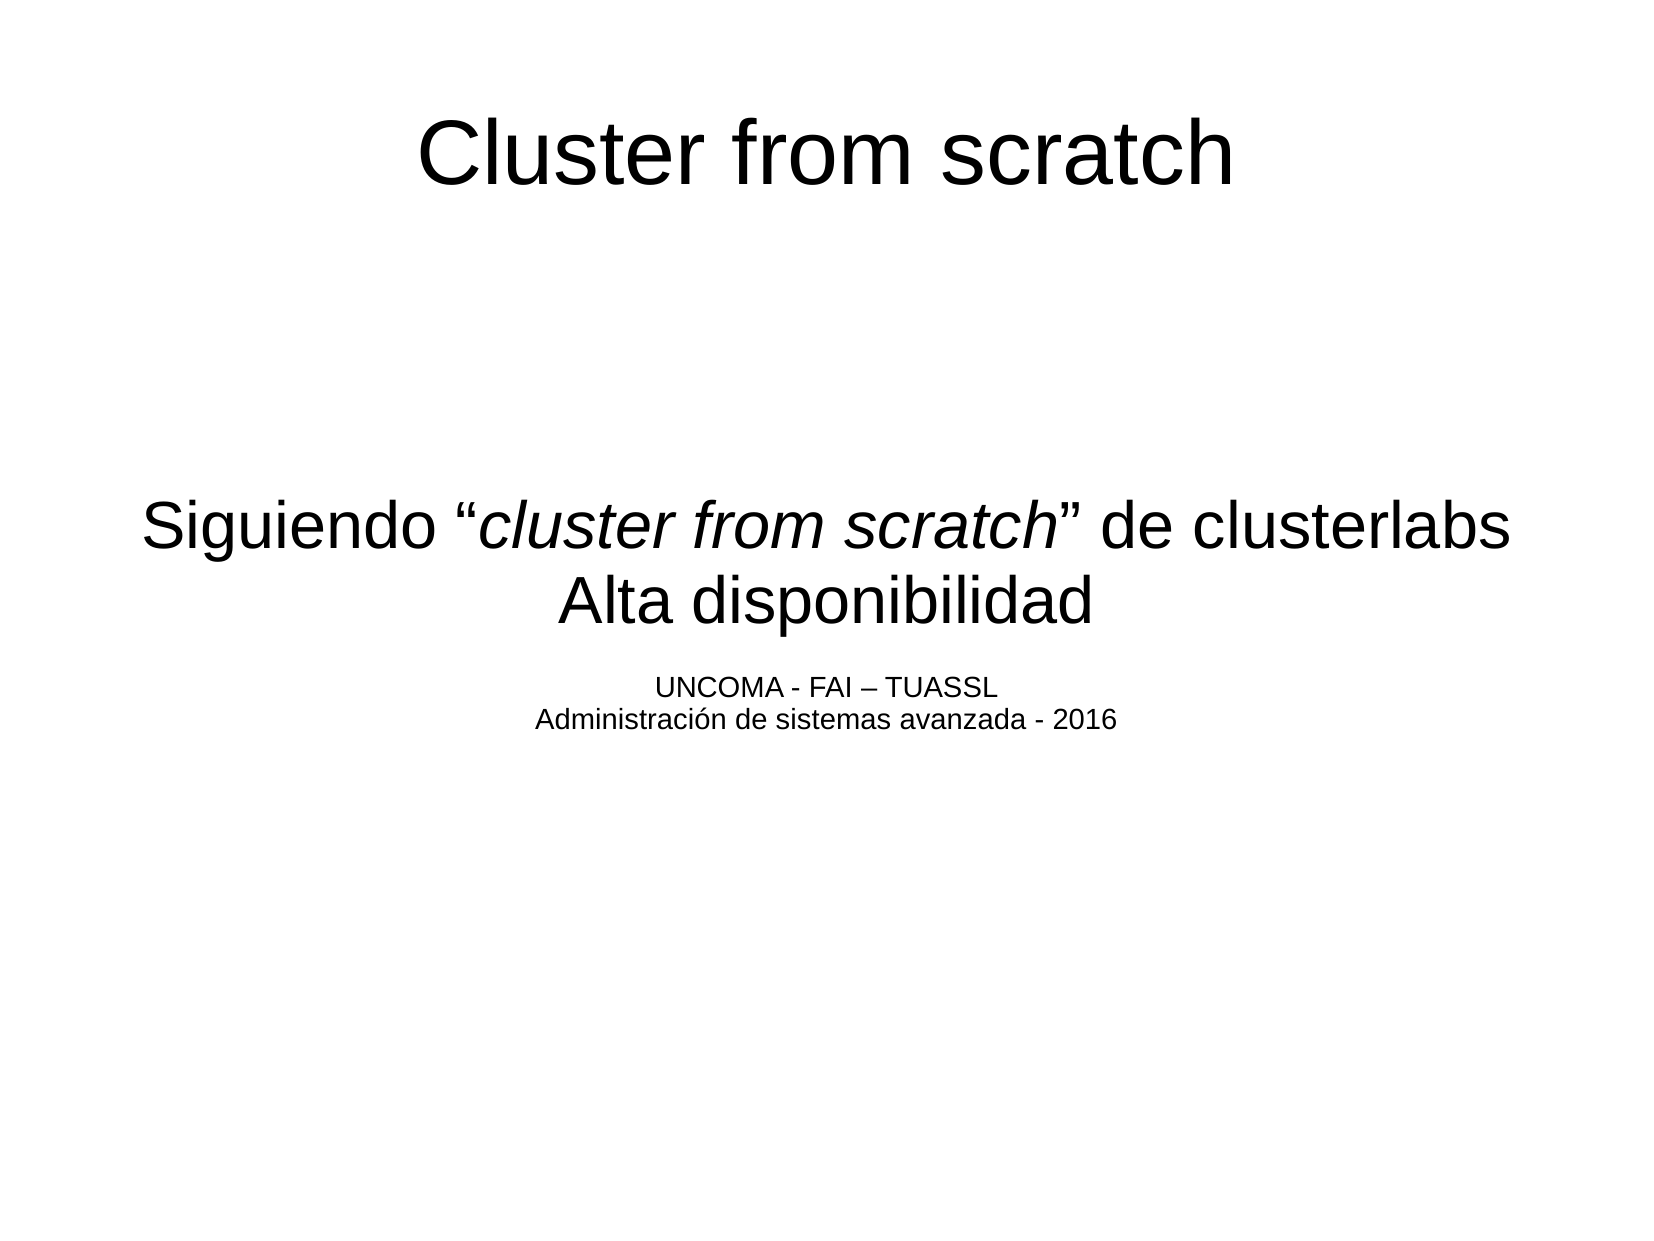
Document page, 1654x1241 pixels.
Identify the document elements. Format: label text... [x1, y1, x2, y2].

subtitle Siguiendo “cluster from scratch” de clusterlabs Alta disponibilidad UNCOMA - FAI – TUASSL Administración de sistemas avanzada - 2016 [82, 290, 1571, 1010]
title Cluster from scratch [82, 49, 1571, 257]
